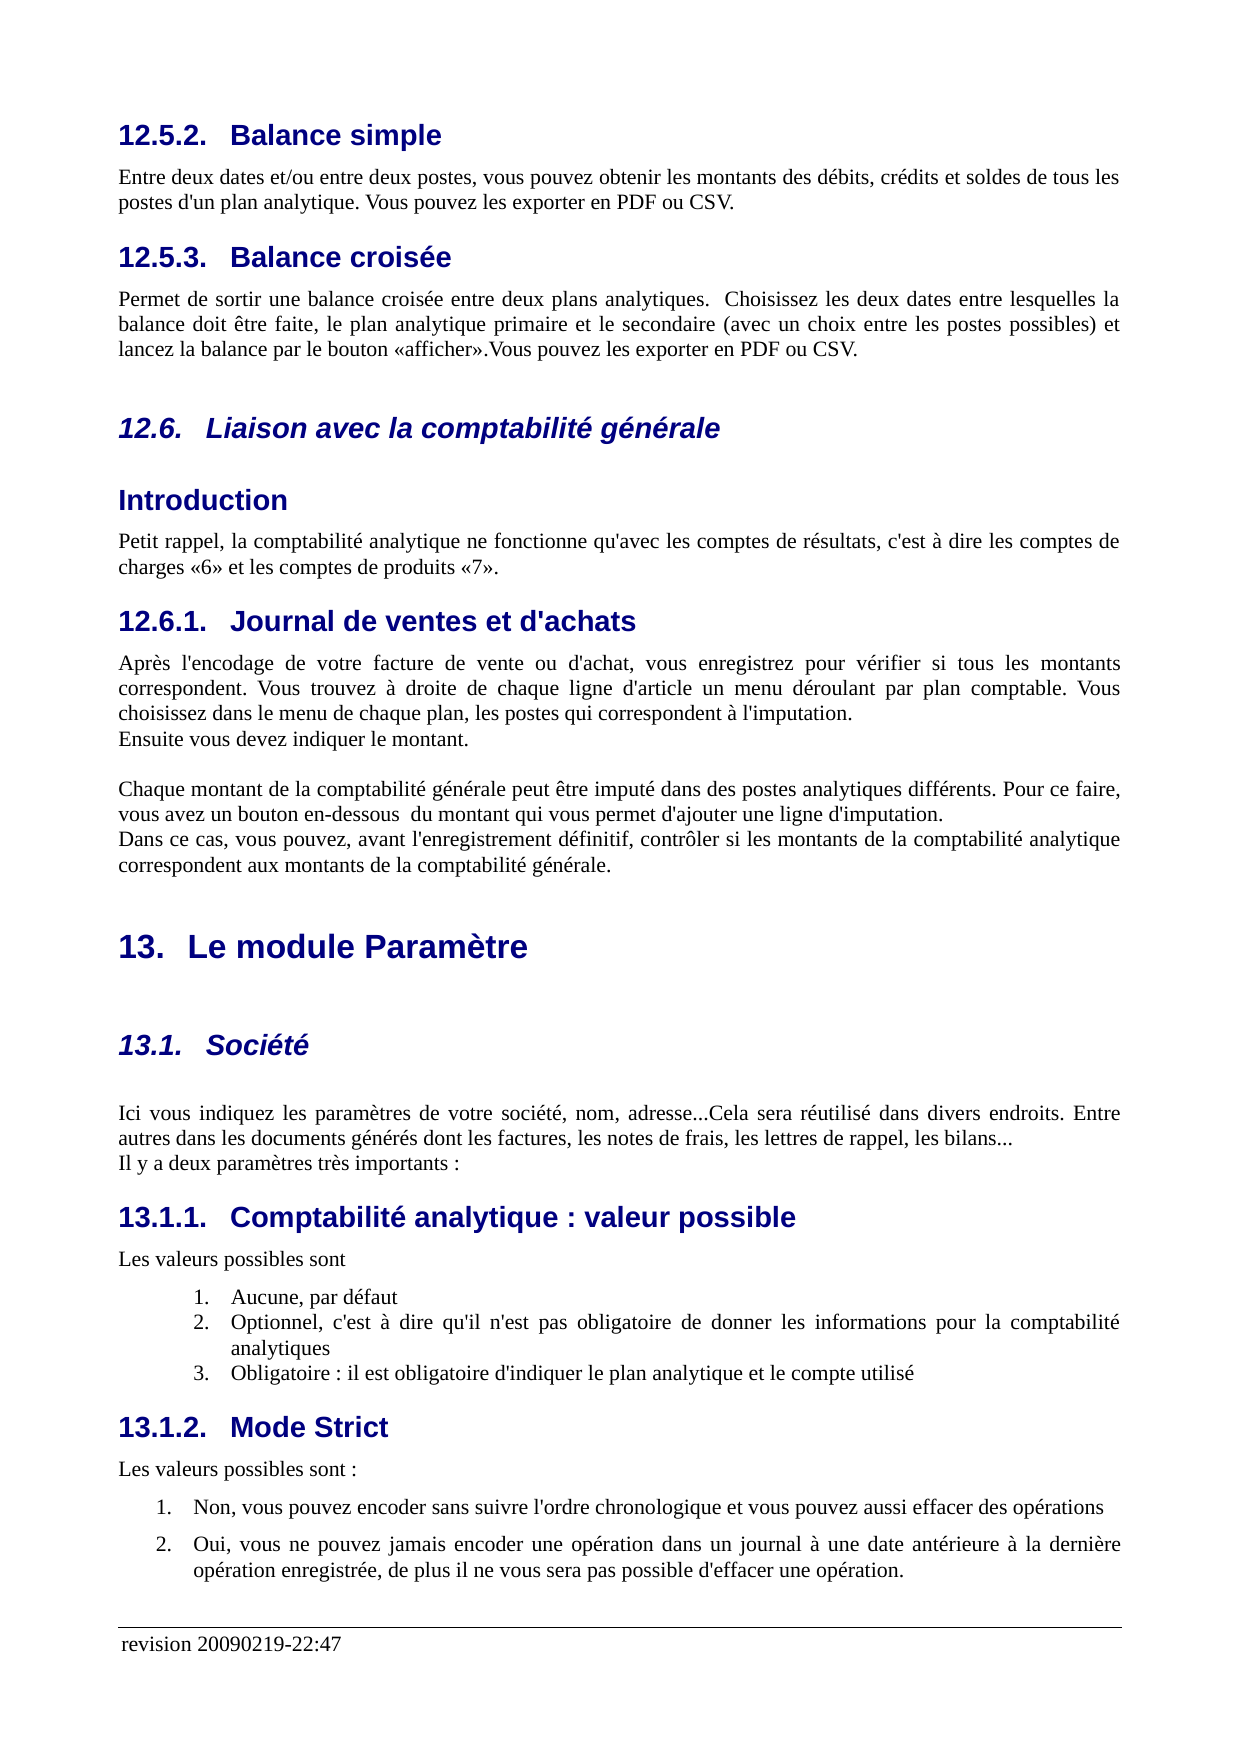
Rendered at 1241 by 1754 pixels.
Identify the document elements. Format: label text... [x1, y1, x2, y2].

text Les valeurs possibles sont : [118, 1456, 1122, 1481]
subtitle Comptabilité analytique : valeur possible [118, 1200, 1122, 1234]
text Chaque montant de la comptabilité générale peut être imputé dans des postes analytiques différents. Pour ce faire, vous avez un bouton en-dessous du montant qui vous permet d'ajouter une ligne d'imputation. [118, 776, 1122, 826]
text Petit rappel, la comptabilité analytique ne fonctionne qu'avec les comptes de résultats, c'est à dire les comptes de charges «6» et les comptes de produits «7». [118, 528, 1122, 579]
subtitle Journal de ventes et d'achats [118, 604, 1122, 637]
subtitle Le module Paramètre [118, 927, 1122, 966]
text Les valeurs possibles sont [118, 1246, 1122, 1272]
list Non, vous pouvez encoder sans suivre l'ordre chronologique et vous pouvez aussi effacer des opérations [156, 1494, 1122, 1519]
list Oui, vous ne pouvez jamais encoder une opération dans un journal à une date antérieure à la dernière opération enregistrée, de plus il ne vous sera pas possible d'effacer une opération. [156, 1531, 1122, 1582]
text Il y a deux paramètres très importants : [118, 1150, 1122, 1175]
text Ici vous indiquez les paramètres de votre société, nom, adresse...Cela sera réutilisé dans divers endroits. Entre autres dans les documents générés dont les factures, les notes de frais, les lettres de rappel, les bilans... [118, 1100, 1122, 1150]
list Obligatoire : il est obligatoire d'indiquer le plan analytique et le compte utilisé [193, 1360, 1122, 1385]
text Entre deux dates et/ou entre deux postes, vous pouvez obtenir les montants des débits, crédits et soldes de tous les postes d'un plan analytique. Vous pouvez les exporter en PDF ou CSV. [118, 164, 1122, 214]
text Ensuite vous devez indiquer le montant. [118, 726, 1122, 751]
subtitle Mode Strict [118, 1410, 1122, 1443]
subtitle Balance croisée [118, 239, 1122, 273]
text Permet de sortir une balance croisée entre deux plans analytiques. Choisissez les deux dates entre lesquelles la balance doit être faite, le plan analytique primaire et le secondaire (avec un choix entre les postes possibles) et lancez la balance par le bouton «afficher».Vous pouvez les exporter en PDF ou CSV. [118, 286, 1122, 361]
text Dans ce cas, vous pouvez, avant l'enregistrement définitif, contrôler si les montants de la comptabilité analytique correspondent aux montants de la comptabilité générale. [118, 826, 1122, 877]
subtitle Introduction [118, 482, 1122, 516]
list Aucune, par défaut [193, 1284, 1122, 1309]
subtitle Balance simple [118, 118, 1122, 152]
subtitle Liaison avec la comptabilité générale [118, 411, 1122, 445]
text Après l'encodage de votre facture de vente ou d'achat, vous enregistrez pour vérifier si tous les montants correspondent. Vous trouvez à droite de chaque ligne d'article un menu déroulant par plan comptable. Vous choisissez dans le menu de chaque plan, les postes qui correspondent à l'imputation. [118, 650, 1122, 726]
subtitle Société [118, 1028, 1122, 1062]
list Optionnel, c'est à dire qu'il n'est pas obligatoire de donner les informations pour la comptabilité analytiques [193, 1309, 1122, 1360]
